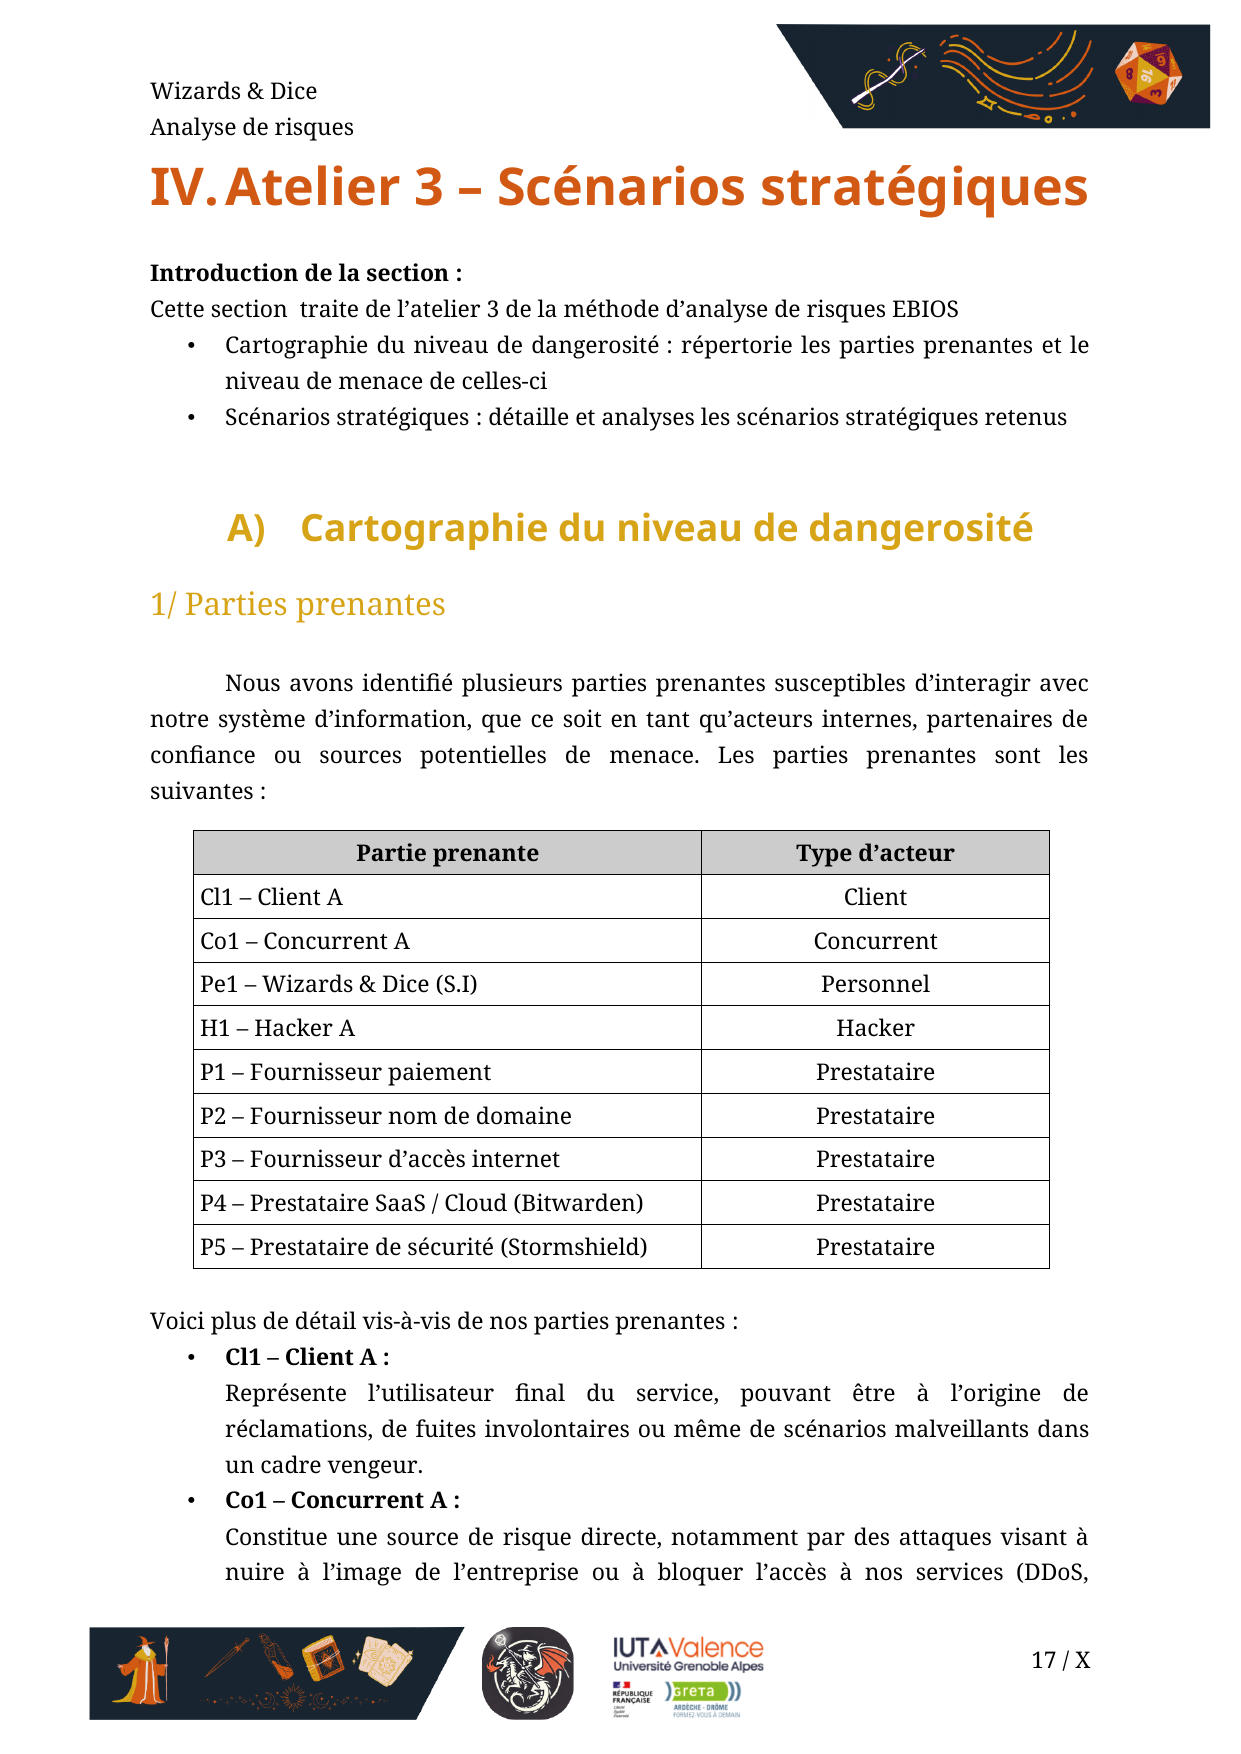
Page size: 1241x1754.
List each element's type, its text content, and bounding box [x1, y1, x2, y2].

list Cartographie du niveau de dangerosité : répertorie les parties prenantes et le niveau de menace de celles-ci [187, 329, 1090, 396]
table_cell Client [702, 875, 1049, 918]
list Cl1 – Client A : [187, 1341, 1090, 1372]
table_cell P2 – Fournisseur nom de domaine [194, 1094, 701, 1137]
table_cell P4 – Prestataire SaaS / Cloud (Bitwarden) [194, 1181, 701, 1224]
table_cell Prestataire [702, 1094, 1049, 1137]
list Représente l’utilisateur final du service, pouvant être à l’origine de réclamations, de fuites involontaires ou même de scénarios malveillants dans un cadre vengeur. [187, 1377, 1090, 1480]
table_cell Prestataire [702, 1050, 1049, 1093]
table_cell Concurrent [702, 919, 1049, 962]
table_cell Hacker [702, 1006, 1049, 1049]
list Co1 – Concurrent A : [187, 1484, 1090, 1516]
table_cell Co1 – Concurrent A [194, 919, 701, 962]
text Introduction de la section : [150, 257, 1090, 288]
picture [771, 21, 1218, 131]
list Scénarios stratégiques : détaille et analyses les scénarios stratégiques retenus [187, 401, 1090, 432]
table_cell P1 – Fournisseur paiement [194, 1050, 701, 1093]
table_cell Prestataire [702, 1225, 1049, 1268]
text Cette section traite de l’atelier 3 de la méthode d’analyse de risques EBIOS [150, 293, 1090, 324]
table_cell P3 – Fournisseur d’accès internet [194, 1138, 701, 1180]
table_cell P5 – Prestataire de sécurité (Stormshield) [194, 1225, 701, 1268]
picture [81, 1616, 788, 1729]
table_cell Personnel [702, 963, 1049, 1005]
subtitle Atelier 3 – Scénarios stratégiques [150, 150, 1090, 221]
text Voici plus de détail vis-à-vis de nos parties prenantes : [150, 1305, 1090, 1336]
table_cell Cl1 – Client A [194, 875, 701, 918]
table_cell Prestataire [702, 1181, 1049, 1224]
table_cell H1 – Hacker A [194, 1006, 701, 1049]
subtitle Cartographie du niveau de dangerosité [227, 502, 1090, 553]
table_header Type d’acteur [702, 831, 1049, 874]
table_cell Prestataire [702, 1138, 1049, 1180]
table_cell Pe1 – Wizards & Dice (S.I) [194, 963, 701, 1005]
table_header Partie prenante [194, 831, 701, 874]
list Constitue une source de risque directe, notamment par des attaques visant à nuire à l’image de l’entreprise ou à bloquer l’accès à nos services (DDoS, [187, 1520, 1090, 1588]
subtitle Parties prenantes [150, 582, 1090, 625]
text Nous avons identifié plusieurs parties prenantes susceptibles d’interagir avec notre système d’information, que ce soit en tant qu’acteurs internes, partenaires de confiance ou sources potentielles de menace. Les parties prenantes sont les suivantes : [150, 667, 1090, 806]
